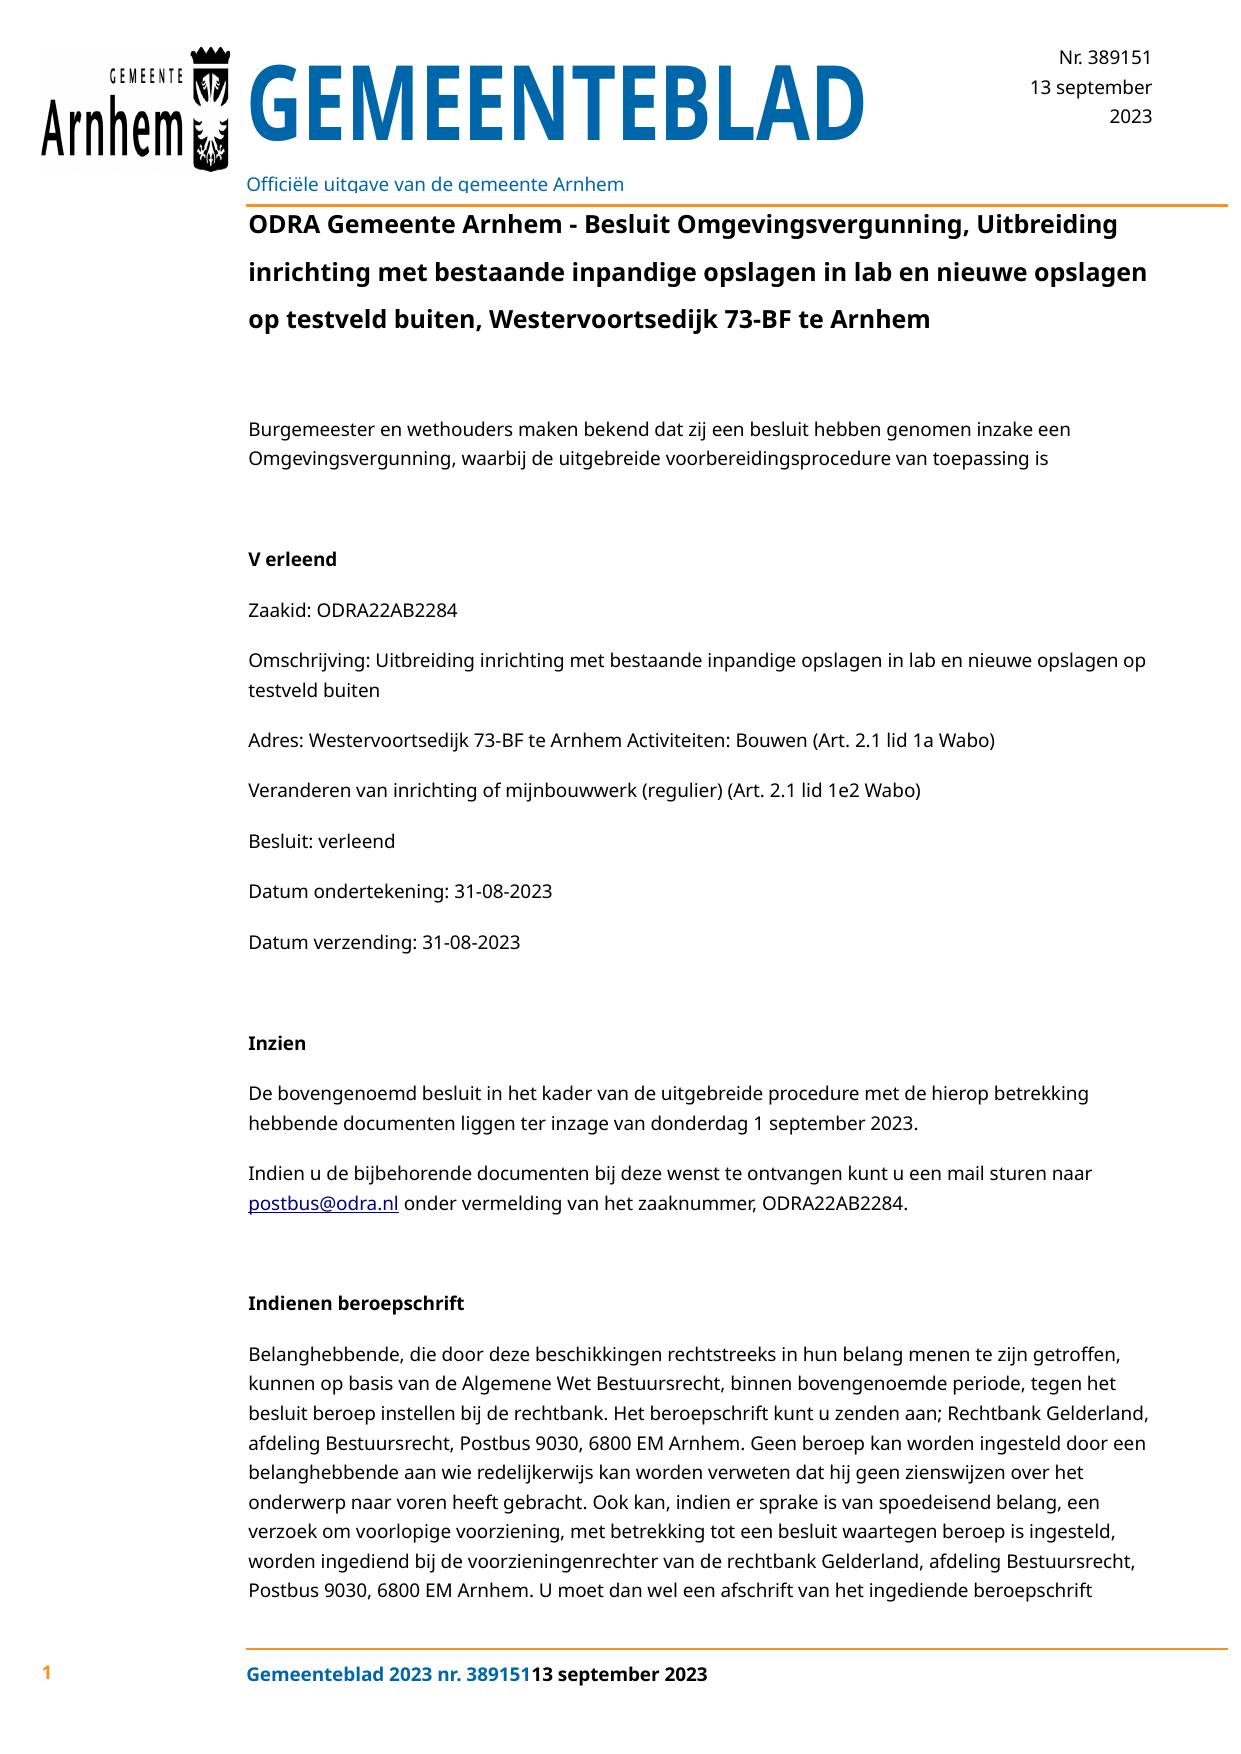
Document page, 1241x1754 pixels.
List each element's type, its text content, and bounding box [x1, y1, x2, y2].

text V erleend [248, 546, 1152, 572]
picture [41, 47, 231, 172]
text Adres: Westervoortsedijk 73-BF te Arnhem Activiteiten: Bouwen (Art. 2.1 lid 1a Wabo) [248, 727, 1152, 753]
text Besluit: verleend [248, 828, 1152, 854]
text De bovengenoemd besluit in het kader van de uitgebreide procedure met de hierop betrekking hebbende documenten liggen ter inzage van donderdag 1 september 2023. [248, 1080, 1152, 1135]
text Veranderen van inrichting of mijnbouwwerk (regulier) (Art. 2.1 lid 1e2 Wabo) [248, 778, 1152, 803]
text Omschrijving: Uitbreiding inrichting met bestaande inpandige opslagen in lab en nieuwe opslagen op testveld buiten [248, 647, 1152, 702]
text Belanghebbende, die door deze beschikkingen rechtstreeks in hun belang menen te zijn getroffen, kunnen op basis van de Algemene Wet Bestuursrecht, binnen bovengenoemde periode, tegen het besluit beroep instellen bij de rechtbank. Het beroepschrift kunt u zenden aan; Rechtbank Gelderland, afdeling Bestuursrecht, Postbus 9030, 6800 EM Arnhem. Geen beroep kan worden ingesteld door een belanghebbende aan wie redelijkerwijs kan worden verweten dat hij geen zienswijzen over het onderwerp naar voren heeft gebracht. Ook kan, indien er sprake is van spoedeisend belang, een verzoek om voorlopige voorziening, met betrekking tot een besluit waartegen beroep is ingesteld, worden ingediend bij de voorzieningenrechter van de rechtbank Gelderland, afdeling Bestuursrecht, Postbus 9030, 6800 EM Arnhem. U moet dan wel een afschrift van het ingediende beroepschrift [248, 1341, 1152, 1603]
text ODRA Gemeente Arnhem - Besluit Omgevingsvergunning, Uitbreiding inrichting met bestaande inpandige opslagen in lab en nieuwe opslagen op testveld buiten, Westervoortsedijk 73-BF te Arnhem [248, 207, 1152, 336]
text Indien u de bijbehorende documenten bij deze wenst te ontvangen kunt u een mail sturen naar postbus@odra.nl onder vermelding van het zaaknummer, ODRA22AB2284. [248, 1160, 1152, 1215]
text Burgemeester en wethouders maken bekend dat zij een besluit hebben genomen inzake een Omgevingsvergunning, waarbij de uitgebreide voorbereidingsprocedure van toepassing is [248, 416, 1152, 471]
text Zaakid: ODRA22AB2284 [248, 597, 1152, 622]
text Indienen beroepschrift [248, 1291, 1152, 1316]
text Inzien [248, 1030, 1152, 1055]
text Datum verzending: 31-08-2023 [248, 929, 1152, 954]
text Datum ondertekening: 31-08-2023 [248, 878, 1152, 904]
